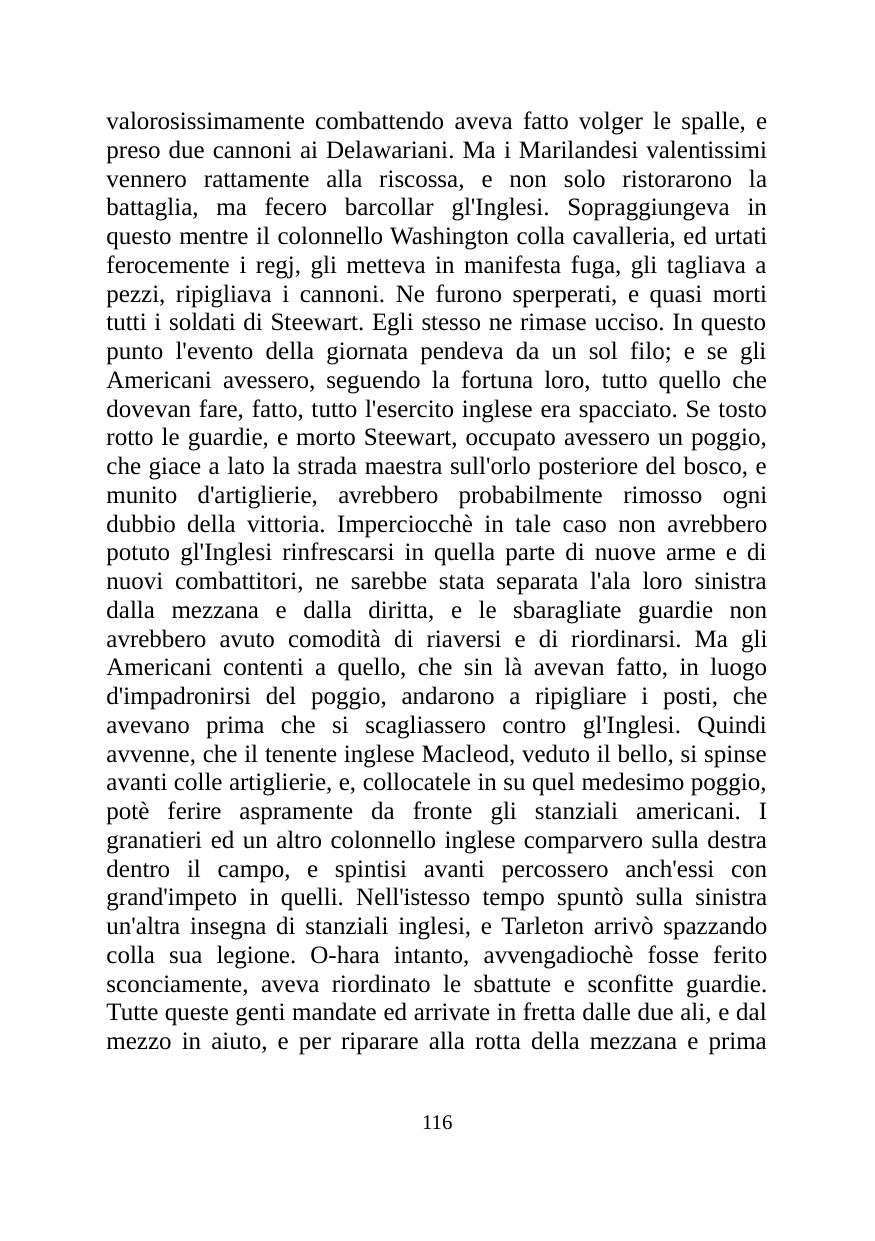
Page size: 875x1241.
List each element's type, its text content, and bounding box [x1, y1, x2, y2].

text valorosissimamente combattendo aveva fatto volger le spalle, e preso due cannoni ai Delawariani. Ma i Marilandesi valentissimi vennero rattamente alla riscossa, e non solo ristorarono la battaglia, ma fecero barcollar gl'Inglesi. Sopraggiungeva in questo mentre il colonnello Washington colla cavalleria, ed urtati ferocemente i regj, gli metteva in manifesta fuga, gli tagliava a pezzi, ripigliava i cannoni. Ne furono sperperati, e quasi morti tutti i soldati di Steewart. Egli stesso ne rimase ucciso. In questo punto l'evento della giornata pendeva da un sol filo; e se gli Americani avessero, seguendo la fortuna loro, tutto quello che dovevan fare, fatto, tutto l'esercito inglese era spacciato. Se tosto rotto le guardie, e morto Steewart, occupato avessero un poggio, che giace a lato la strada maestra sull'orlo posteriore del bosco, e munito d'artiglierie, avrebbero probabilmente rimosso ogni dubbio della vittoria. Imperciocchè in tale caso non avrebbero potuto gl'Inglesi rinfrescarsi in quella parte di nuove arme e di nuovi combattitori, ne sarebbe stata separata l'ala loro sinistra dalla mezzana e dalla diritta, e le sbaragliate guardie non avrebbero avuto comodità di riaversi e di riordinarsi. Ma gli Americani contenti a quello, che sin là avevan fatto, in luogo d'impadronirsi del poggio, andarono a ripigliare i posti, che avevano prima che si scagliassero contro gl'Inglesi. Quindi avvenne, che il tenente inglese Macleod, veduto il bello, si spinse avanti colle artiglierie, e, collocatele in su quel medesimo poggio, potè ferire aspramente da fronte gli stanziali americani. I granatieri ed un altro colonnello inglese comparvero sulla destra dentro il campo, e spintisi avanti percossero anch'essi con grand'impeto in quelli. Nell'istesso tempo spuntò sulla sinistra un'altra insegna di stanziali inglesi, e Tarleton arrivò spazzando colla sua legione. O-hara intanto, avvengadiochè fosse ferito sconciamente, aveva riordinato le sbattute e sconfitte guardie. Tutte queste genti mandate ed arrivate in fretta dalle due ali, e dal mezzo in aiuto, e per riparare alla rotta della mezzana e prima [106, 106, 768, 1055]
